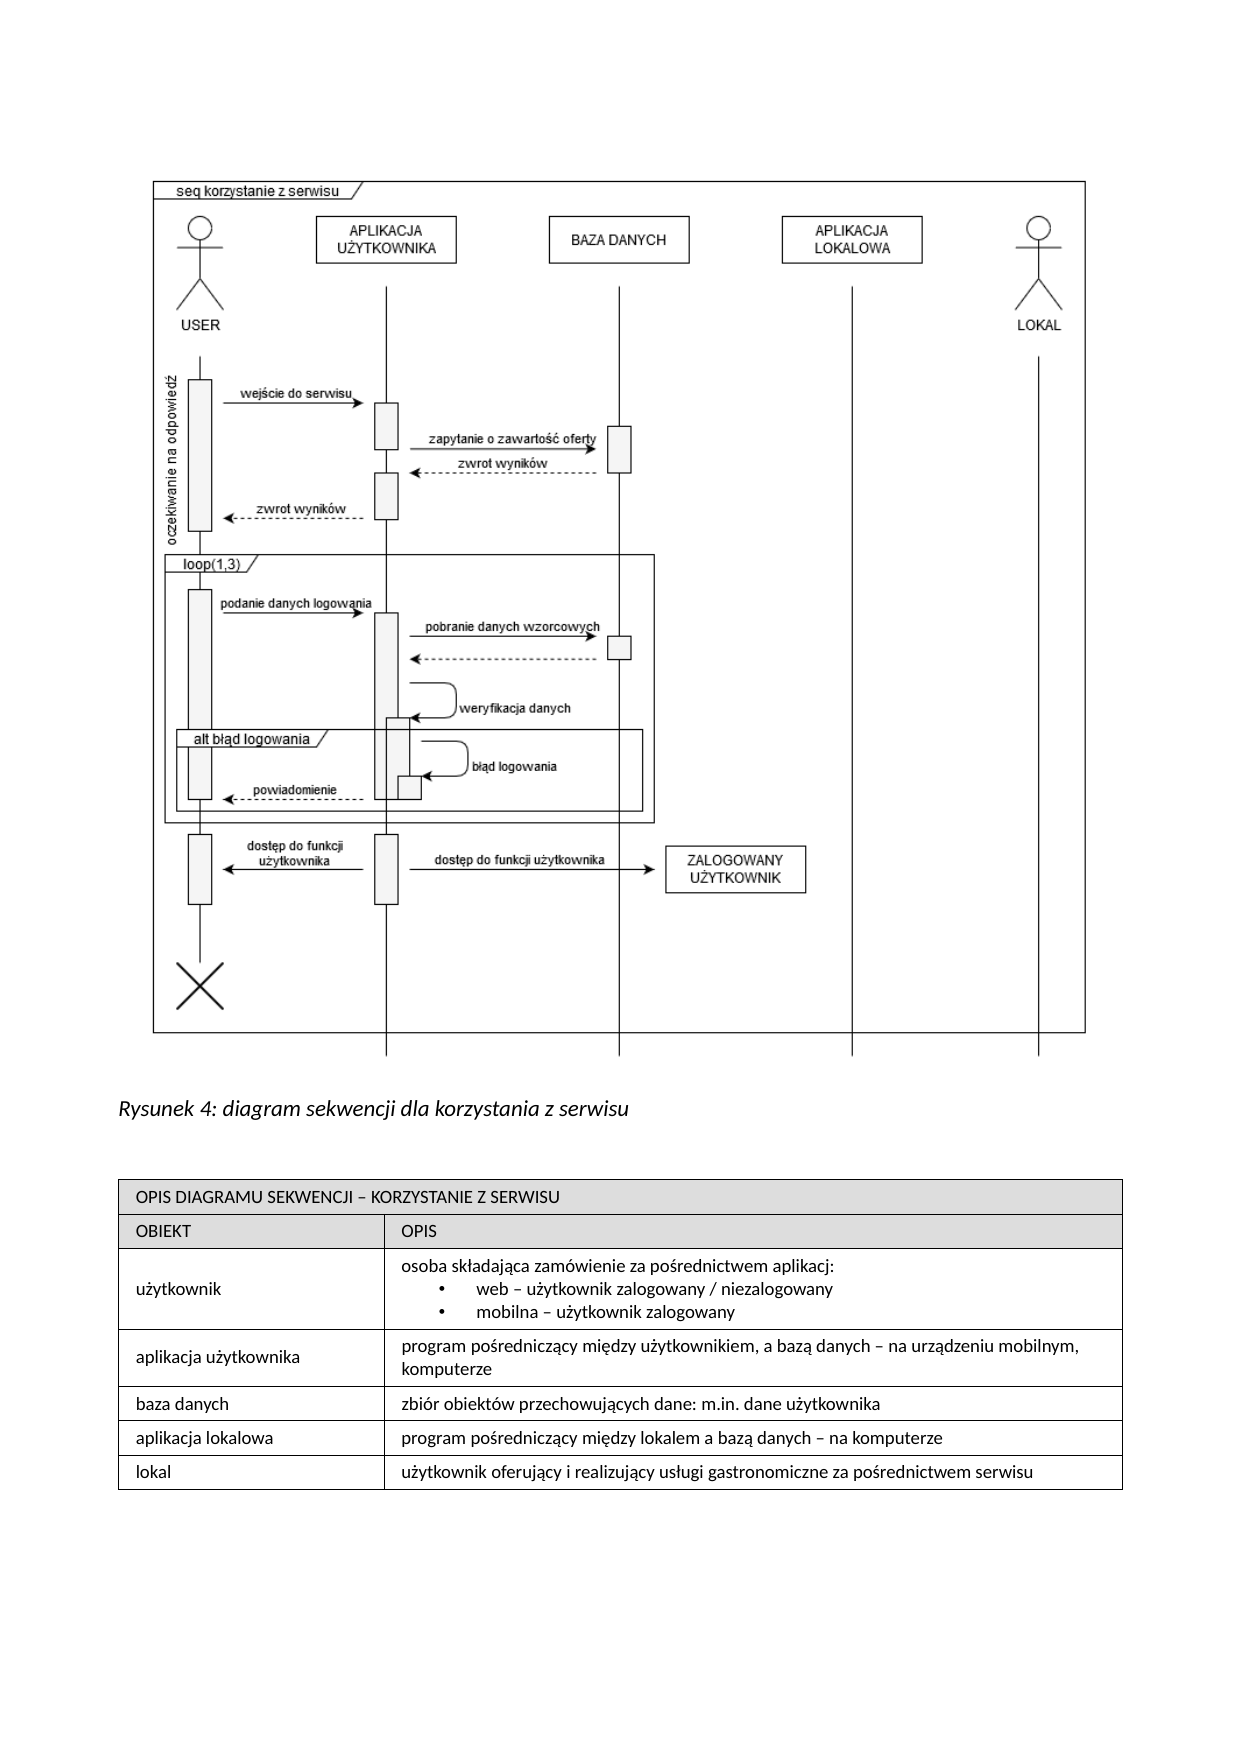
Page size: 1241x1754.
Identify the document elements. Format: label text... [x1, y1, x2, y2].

table_cell aplikacja użytkownika [119, 1330, 384, 1386]
table_cell program pośredniczący między lokalem a bazą danych – na komputerze [385, 1421, 1122, 1455]
table_header OPIS DIAGRAMU SEKWENCJI – KORZYSTANIE Z SERWISU [119, 1180, 1122, 1214]
table_cell program pośredniczący między użytkownikiem, a bazą danych – na urządzeniu mobilnym, komputerze [385, 1330, 1122, 1386]
table_cell OBIEKT [119, 1215, 384, 1248]
table_cell aplikacja lokalowa [119, 1421, 384, 1455]
table_cell zbiór obiektów przechowujących dane: m.in. dane użytkownika [385, 1387, 1122, 1420]
table_cell baza danych [119, 1387, 384, 1420]
text Rysunek 4: diagram sekwencji dla korzystania z serwisu [118, 1094, 1122, 1122]
table_cell lokal [119, 1456, 384, 1489]
table_cell użytkownik [119, 1249, 384, 1328]
picture [118, 146, 1122, 1094]
table_cell użytkownik oferujący i realizujący usługi gastronomiczne za pośrednictwem serwisu [385, 1456, 1122, 1489]
table_cell osoba składająca zamówienie za pośrednictwem aplikacj: web – użytkownik zalogowany / niezalogowany mobilna – użytkownik zalogowany [385, 1249, 1122, 1328]
table_cell OPIS [385, 1215, 1122, 1248]
